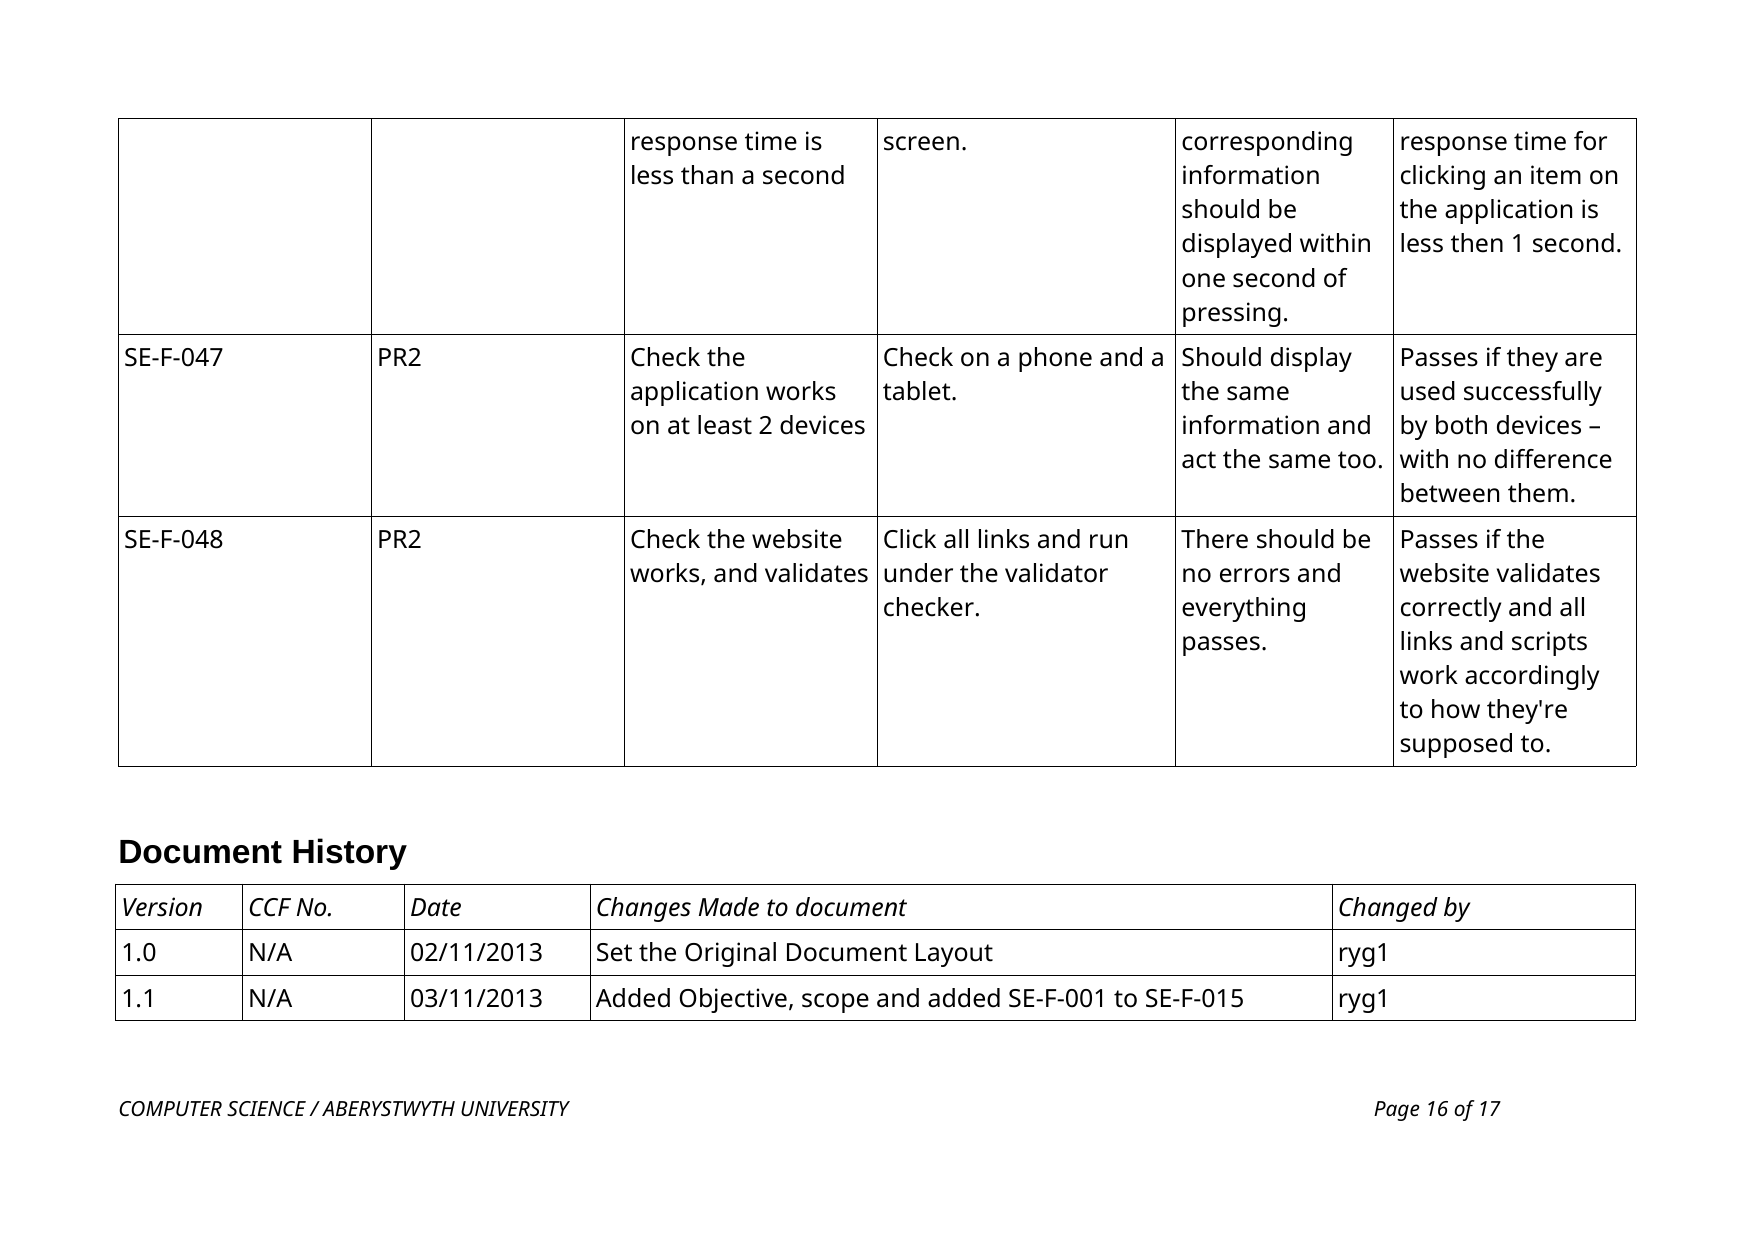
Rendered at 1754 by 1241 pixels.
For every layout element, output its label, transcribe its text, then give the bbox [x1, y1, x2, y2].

table_cell Check the website works, and validates [625, 517, 877, 766]
table_cell 1.1 [116, 976, 242, 1020]
table_cell ryg1 [1333, 976, 1635, 1020]
table_cell Should display the same information and act the same too. [1176, 335, 1393, 516]
table_cell 03/11/2013 [405, 976, 590, 1020]
table_cell Passes if the website validates correctly and all links and scripts work accordingly to how they're supposed to. [1394, 517, 1636, 766]
table_cell Set the Original Document Layout [591, 930, 1332, 975]
table_cell screen. [878, 119, 1175, 334]
table_cell corresponding information should be displayed within one second of pressing. [1176, 119, 1393, 334]
table_header Date [405, 885, 590, 929]
table_cell ryg1 [1333, 930, 1635, 975]
table_header Changed by [1333, 885, 1635, 929]
table_cell SE-F-047 [119, 335, 371, 516]
table_cell SE-F-048 [119, 517, 371, 766]
table_cell PR2 [372, 517, 624, 766]
table_header CCF No. [243, 885, 404, 929]
table_cell Added Objective, scope and added SE-F-001 to SE-F-015 [591, 976, 1332, 1020]
table_cell 1.0 [116, 930, 242, 975]
table_cell Check the application works on at least 2 devices [625, 335, 877, 516]
table_header Version [116, 885, 242, 929]
table_cell [372, 119, 624, 334]
subtitle Document History [118, 832, 1636, 871]
table_cell PR2 [372, 335, 624, 516]
table_cell There should be no errors and everything passes. [1176, 517, 1393, 766]
table_cell response time is less than a second [625, 119, 877, 334]
table_cell N/A [243, 976, 404, 1020]
table_cell N/A [243, 930, 404, 975]
table_cell 02/11/2013 [405, 930, 590, 975]
table_cell response time for clicking an item on the application is less then 1 second. [1394, 119, 1636, 334]
table_header Changes Made to document [591, 885, 1332, 929]
table_cell [119, 119, 371, 334]
table_cell Click all links and run under the validator checker. [878, 517, 1175, 766]
table_cell Check on a phone and a tablet. [878, 335, 1175, 516]
table_cell Passes if they are used successfully by both devices – with no difference between them. [1394, 335, 1636, 516]
